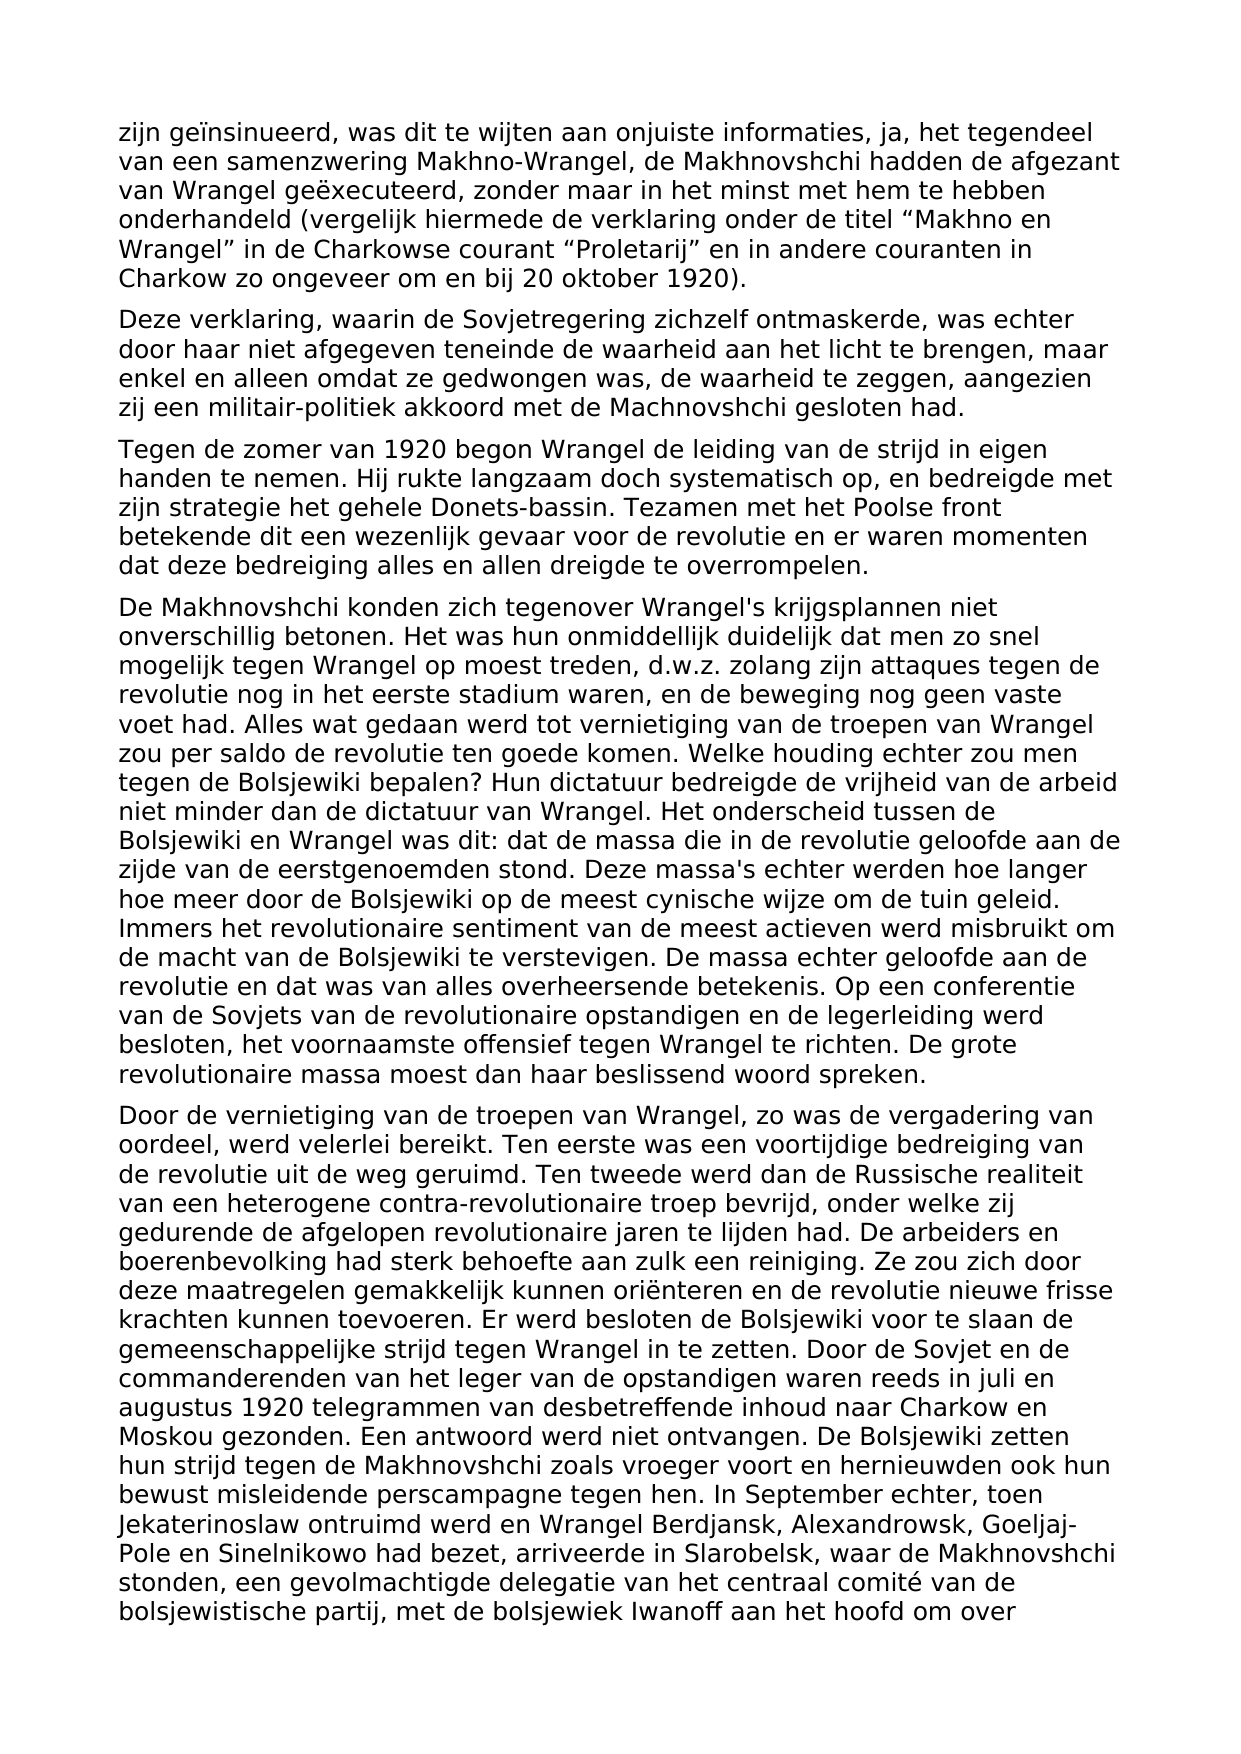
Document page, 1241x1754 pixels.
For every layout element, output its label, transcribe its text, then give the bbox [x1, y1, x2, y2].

text Deze verklaring, waarin de Sovjetregering zichzelf ontmaskerde, was echter door haar niet afgegeven teneinde de waarheid aan het licht te brengen, maar enkel en alleen omdat ze gedwongen was, de waarheid te zeggen, aangezien zij een militair-politiek akkoord met de Machnovshchi gesloten had. [118, 306, 1122, 422]
text Door de vernietiging van de troepen van Wrangel, zo was de vergadering van oordeel, werd velerlei bereikt. Ten eerste was een voortijdige bedreiging van de revolutie uit de weg geruimd. Ten tweede werd dan de Russische realiteit van een heterogene contra-revolutionaire troep bevrijd, onder welke zij gedurende de afgelopen revolutionaire jaren te lijden had. De arbeiders en boerenbevolking had sterk behoefte aan zulk een reiniging. Ze zou zich door deze maatregelen gemakkelijk kunnen oriënteren en de revolutie nieuwe frisse krachten kunnen toevoeren. Er werd besloten de Bolsjewiki voor te slaan de gemeenschappelijke strijd tegen Wrangel in te zetten. Door de Sovjet en de commanderenden van het leger van de opstandigen waren reeds in juli en augustus 1920 telegrammen van desbetreffende inhoud naar Charkow en Moskou gezonden. Een antwoord werd niet ontvangen. De Bolsjewiki zetten hun strijd tegen de Makhnovshchi zoals vroeger voort en hernieuwden ook hun bewust misleidende perscampagne tegen hen. In September echter, toen Jekaterinoslaw ontruimd werd en Wrangel Berdjansk, Alexandrowsk, Goeljaj-Pole en Sinelnikowo had bezet, arriveerde in Slarobelsk, waar de Makhnovshchi stonden, een gevolmachtigde delegatie van het centraal comité van de bolsjewistische partij, met de bolsjewiek Iwanoff aan het hoofd om over [118, 1101, 1122, 1626]
text De Makhnovshchi konden zich tegenover Wrangel's krijgsplannen niet onverschillig betonen. Het was hun onmiddellijk duidelijk dat men zo snel mogelijk tegen Wrangel op moest treden, d.w.z. zolang zijn attaques tegen de revolutie nog in het eerste stadium waren, en de beweging nog geen vaste voet had. Alles wat gedaan werd tot vernietiging van de troepen van Wrangel zou per saldo de revolutie ten goede komen. Welke houding echter zou men tegen de Bolsjewiki bepalen? Hun dictatuur bedreigde de vrijheid van de arbeid niet minder dan de dictatuur van Wrangel. Het onderscheid tussen de Bolsjewiki en Wrangel was dit: dat de massa die in de revolutie geloofde aan de zijde van de eerstgenoemden stond. Deze massa's echter werden hoe langer hoe meer door de Bolsjewiki op de meest cynische wijze om de tuin geleid. Immers het revolutionaire sentiment van de meest actieven werd misbruikt om de macht van de Bolsjewiki te verstevigen. De massa echter geloofde aan de revolutie en dat was van alles overheersende betekenis. Op een conferentie van de Sovjets van de revolutionaire opstandigen en de legerleiding werd besloten, het voornaamste offensief tegen Wrangel te richten. De grote revolutionaire massa moest dan haar beslissend woord spreken. [118, 593, 1122, 1089]
text Tegen de zomer van 1920 begon Wrangel de leiding van de strijd in eigen handen te nemen. Hij rukte langzaam doch systematisch op, en bedreigde met zijn strategie het gehele Donets-bassin. Tezamen met het Poolse front betekende dit een wezenlijk gevaar voor de revolutie en er waren momenten dat deze bedreiging alles en allen dreigde te overrompelen. [118, 435, 1122, 581]
text zijn geïnsinueerd, was dit te wijten aan onjuiste informaties, ja, het tegendeel van een samenzwering Makhno-Wrangel, de Makhnovshchi hadden de afgezant van Wrangel geëxecuteerd, zonder maar in het minst met hem te hebben onderhandeld (vergelijk hiermede de verklaring onder de titel “Makhno en Wrangel” in de Charkowse courant “Proletarij” en in andere couranten in Charkow zo ongeveer om en bij 20 oktober 1920). [118, 118, 1122, 293]
